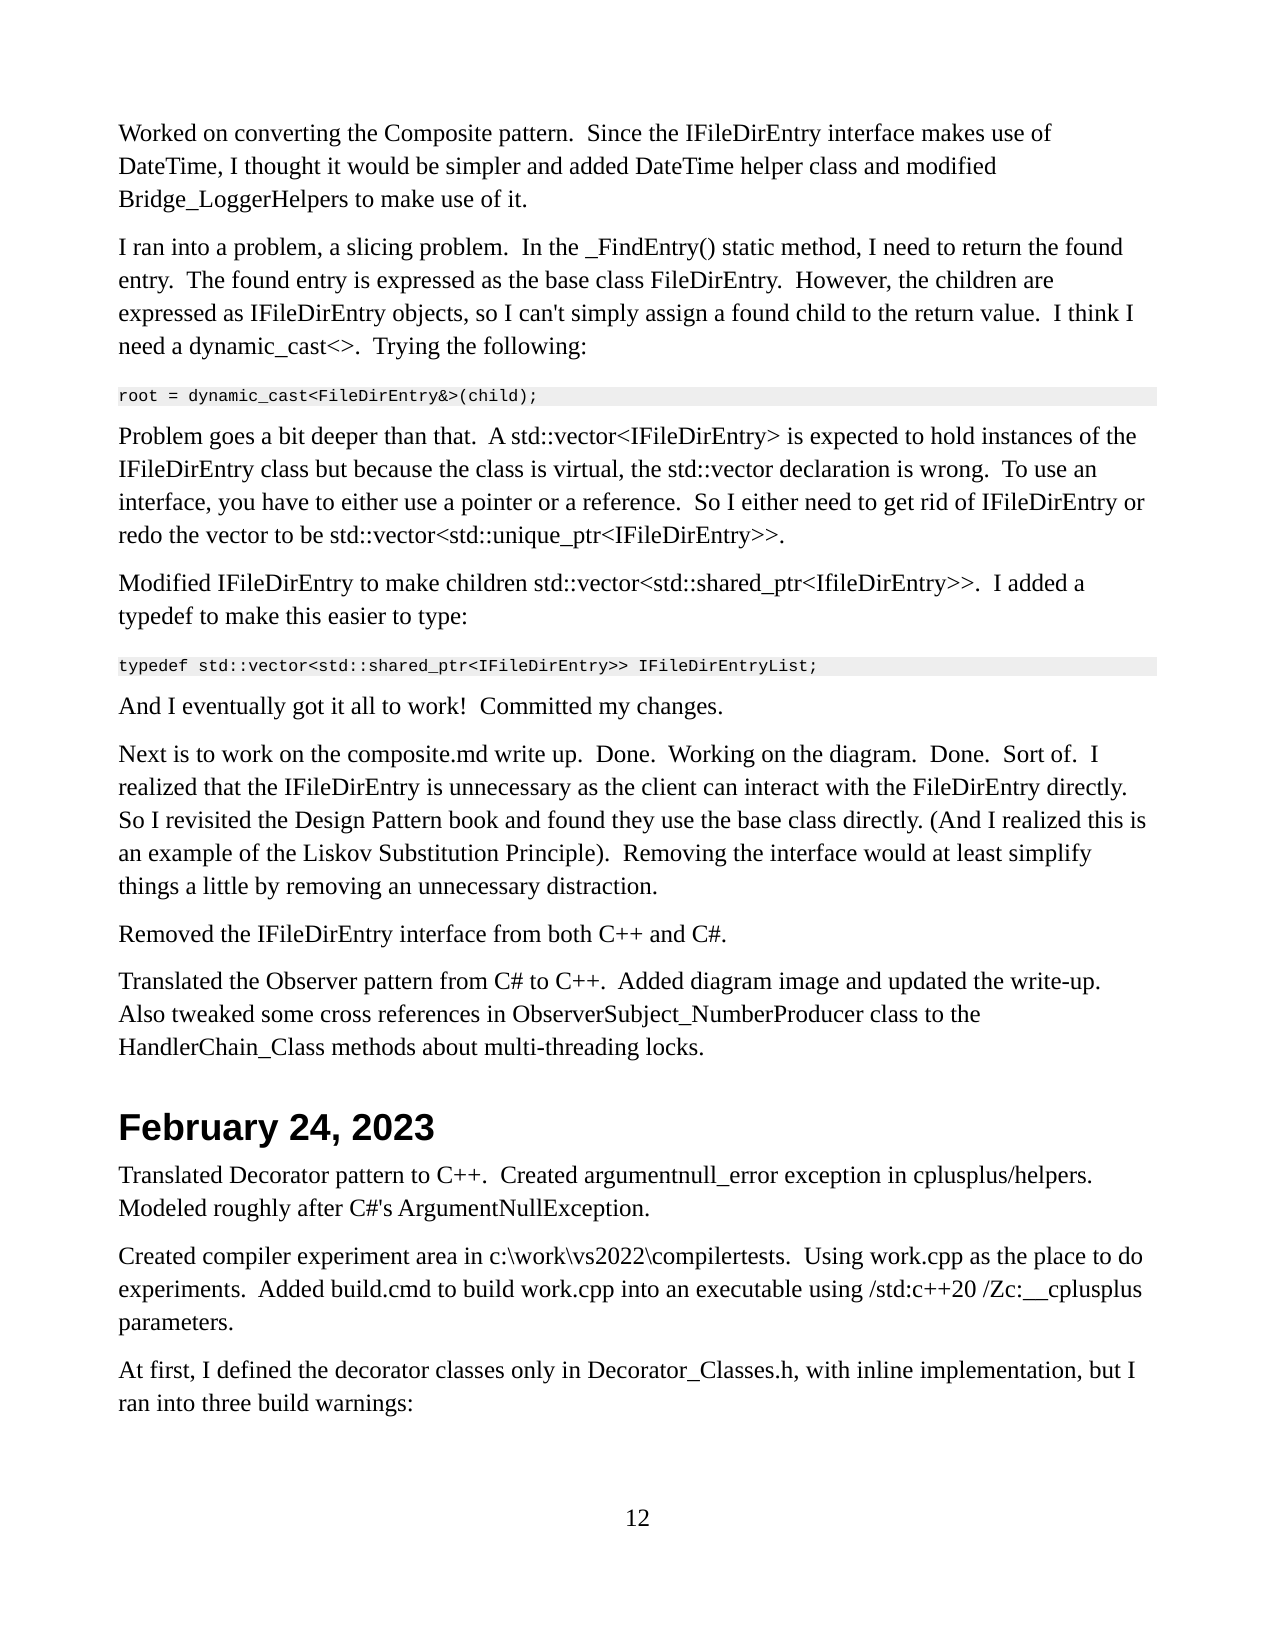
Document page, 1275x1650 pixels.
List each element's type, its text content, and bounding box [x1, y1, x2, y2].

text I ran into a problem, a slicing problem. In the _FindEntry() static method, I need to return the found entry. The found entry is expressed as the base class FileDirEntry. However, the children are expressed as IFileDirEntry objects, so I can't simply assign a found child to the return value. I think I need a dynamic_cast<>. Trying the following: [118, 232, 1157, 359]
text Worked on converting the Composite pattern. Since the IFileDirEntry interface makes use of DateTime, I thought it would be simpler and added DateTime helper class and modified Bridge_LoggerHelpers to make use of it. [118, 118, 1157, 213]
text Created compiler experiment area in c:\work\vs2022\compilertests. Using work.cpp as the place to do experiments. Added build.cmd to build work.cpp into an executable using /std:c++20 /Zc:__cplusplus parameters. [118, 1241, 1157, 1336]
text Translated the Observer pattern from C# to C++. Added diagram image and updated the write-up. Also tweaked some cross references in ObserverSubject_NumberProducer class to the HandlerChain_Class methods about multi-threading locks. [118, 966, 1157, 1061]
text Removed the IFileDirEntry interface from both C++ and C#. [118, 919, 1157, 947]
text Translated Decorator pattern to C++. Created argumentnull_error exception in cplusplus/helpers. Modeled roughly after C#'s ArgumentNullException. [118, 1161, 1157, 1222]
text typedef std::vector<std::shared_ptr<IFileDirEntry>> IFileDirEntryList; [118, 657, 1157, 676]
text root = dynamic_cast<FileDirEntry&>(child); [118, 387, 1157, 406]
text Modified IFileDirEntry to make children std::vector<std::shared_ptr<IfileDirEntry>>. I added a typedef to make this easier to type: [118, 568, 1157, 630]
text And I eventually got it all to work! Committed my changes. [118, 691, 1157, 720]
text Next is to work on the composite.md write up. Done. Working on the diagram. Done. Sort of. I realized that the IFileDirEntry is unnecessary as the client can interact with the FileDirEntry directly. So I revisited the Design Pattern book and found they use the base class directly. (And I realized this is an example of the Liskov Substitution Principle). Removing the interface would at least simplify things a little by removing an unnecessary distraction. [118, 739, 1157, 900]
subtitle February 24, 2023 [118, 1105, 1157, 1148]
text At first, I defined the decorator classes only in Decorator_Classes.h, with inline implementation, but I ran into three build warnings: [118, 1355, 1157, 1417]
text Problem goes a bit deeper than that. A std::vector<IFileDirEntry> is expected to hold instances of the IFileDirEntry class but because the class is virtual, the std::vector declaration is wrong. To use an interface, you have to either use a pointer or a reference. So I either need to get rid of IFileDirEntry or redo the vector to be std::vector<std::unique_ptr<IFileDirEntry>>. [118, 421, 1157, 549]
